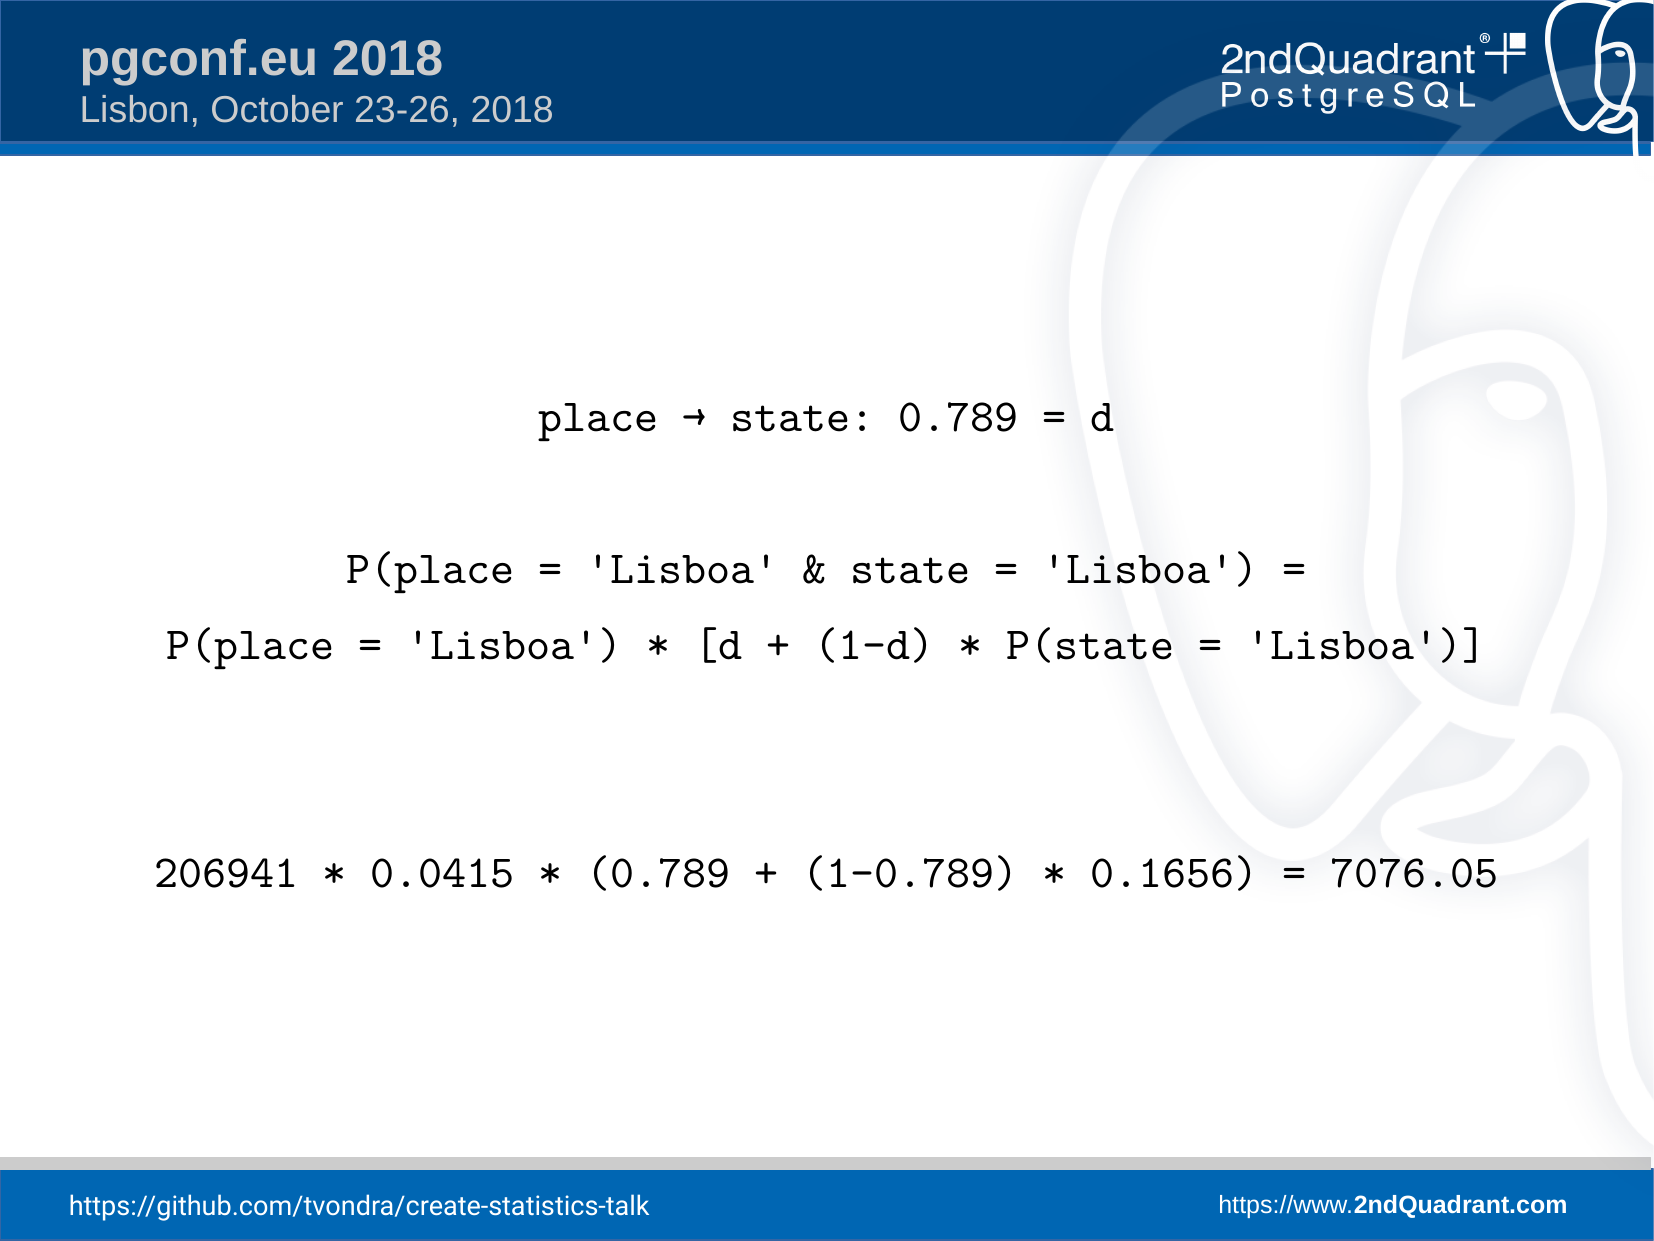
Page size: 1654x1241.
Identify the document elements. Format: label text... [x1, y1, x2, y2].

picture [632, 0, 1654, 1241]
list place → state: 0.789 = d P(place = 'Lisboa' & state = 'Lisboa') = P(place = 'Lisboa') * [d + (1-d) * P(state = 'Lisboa')] 206941 * 0.0415 * (0.789 + (1-0.789) * 0.1656) = 7076.05 [82, 384, 1571, 1104]
